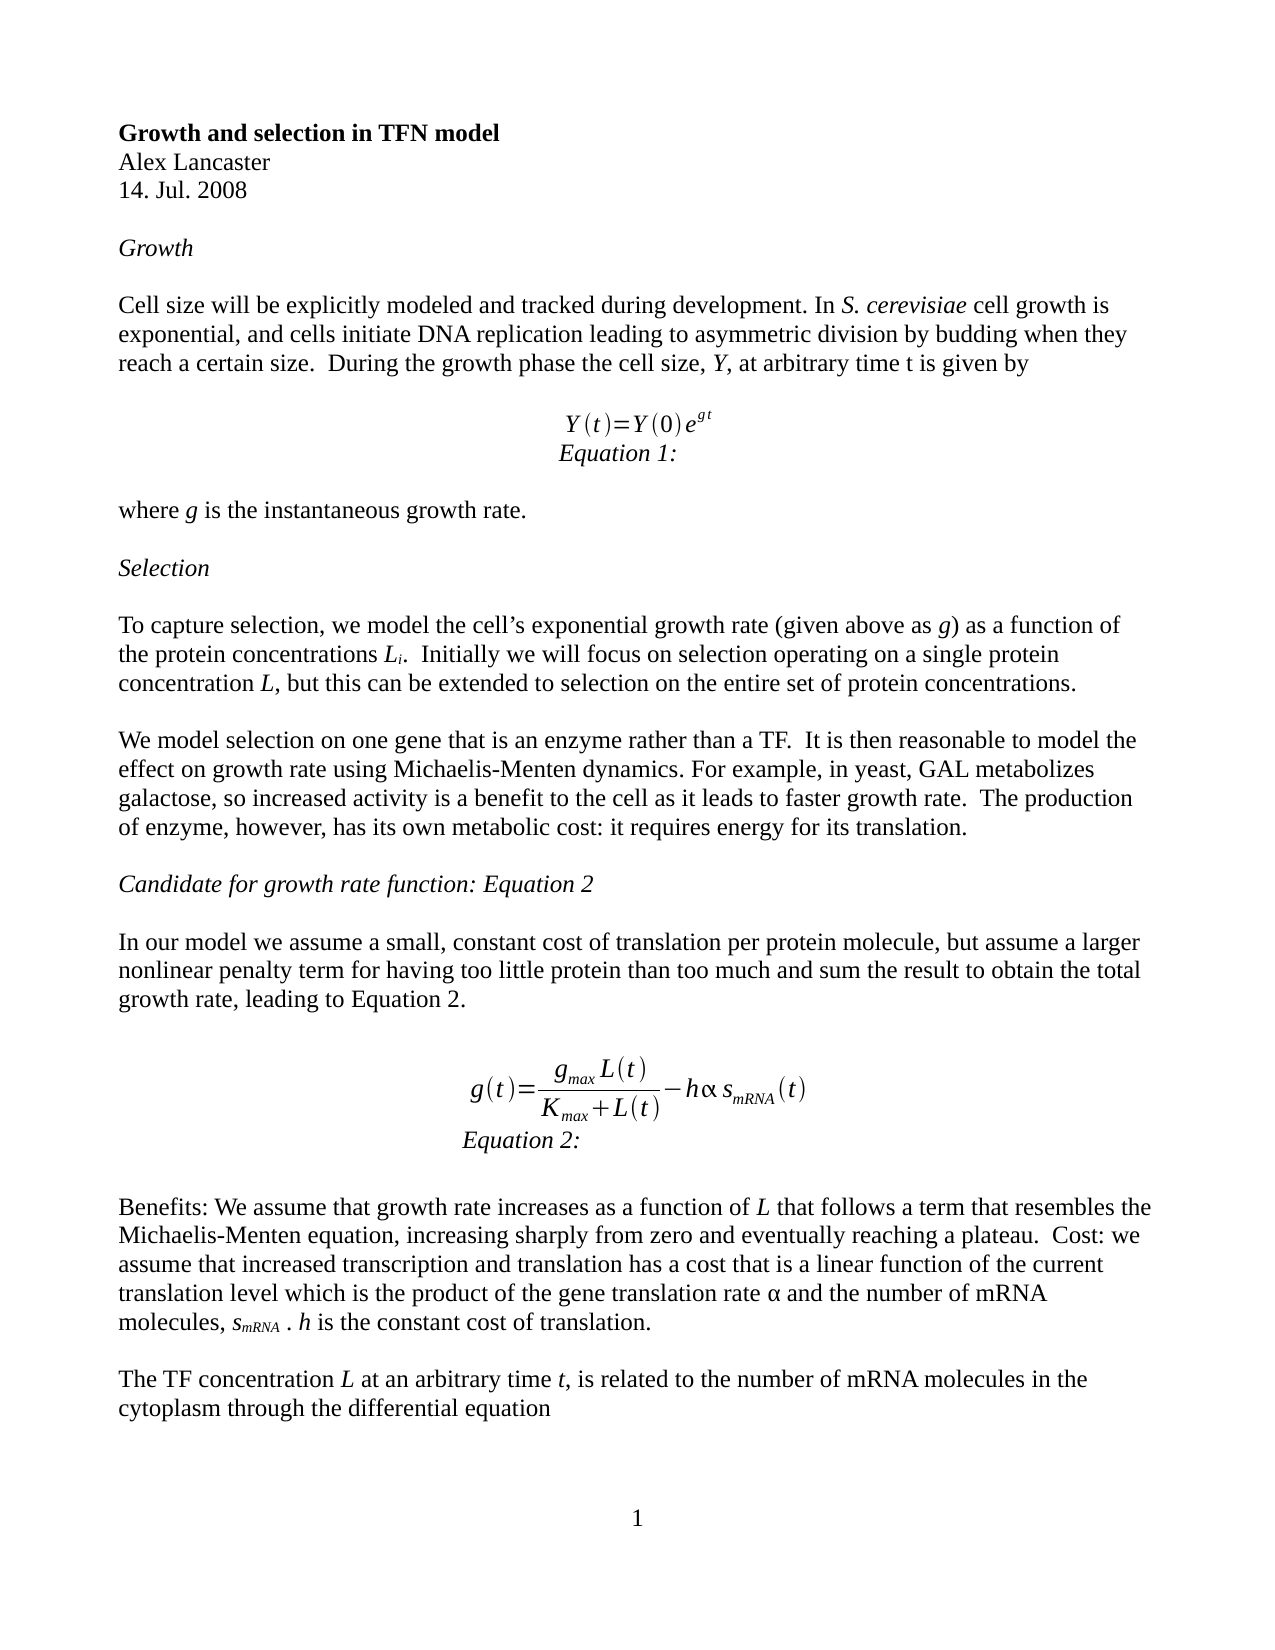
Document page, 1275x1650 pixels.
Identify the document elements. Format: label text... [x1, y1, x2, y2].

text In our model we assume a small, constant cost of translation per protein molecule, but assume a larger nonlinear penalty term for having too little protein than too much and sum the result to obtain the total growth rate, leading to Equation 2. [118, 927, 1157, 1013]
text 14. Jul. 2008 [118, 176, 1157, 204]
text Equation 2: [462, 1054, 813, 1154]
text We model selection on one gene that is an enzyme rather than a TF. It is then reasonable to model the effect on growth rate using Michaelis-Menten dynamics. For example, in yeast, GAL metabolizes galactose, so increased activity is a benefit to the cell as it leads to faster growth rate. The production of enzyme, however, has its own metabolic cost: it requires energy for its translation. [118, 725, 1157, 840]
text where g is the instantaneous growth rate. [118, 495, 1157, 524]
text To capture selection, we model the cell’s exponential growth rate (given above as g) as a function of the protein concentrations Li. Initially we will focus on selection operating on a single protein concentration L, but this can be extended to selection on the entire set of protein concentrations. [118, 610, 1157, 697]
text Benefits: We assume that growth rate increases as a function of L that follows a term that resembles the Michaelis-Menten equation, increasing sharply from zero and eventually reaching a plateau. Cost: we assume that increased transcription and translation has a cost that is a linear function of the current translation level which is the product of the gene translation rate α and the number of mRNA molecules, smRNA . h is the constant cost of translation. [118, 1192, 1157, 1335]
text Growth [118, 233, 1157, 262]
text Candidate for growth rate function: Equation 2 [118, 869, 1157, 898]
text Equation 1: [559, 418, 716, 467]
text Growth and selection in TFN model [118, 118, 1157, 147]
text The TF concentration L at an arbitrary time t, is related to the number of mRNA molecules in the cytoplasm through the differential equation [118, 1364, 1157, 1422]
text Cell size will be explicitly modeled and tracked during development. In S. cerevisiae cell growth is exponential, and cells initiate DNA replication leading to asymmetric division by budding when they reach a certain size. During the growth phase the cell size, Y, at arbitrary time t is given by [118, 291, 1157, 377]
text Alex Lancaster [118, 147, 1157, 176]
text Selection [118, 553, 1157, 582]
